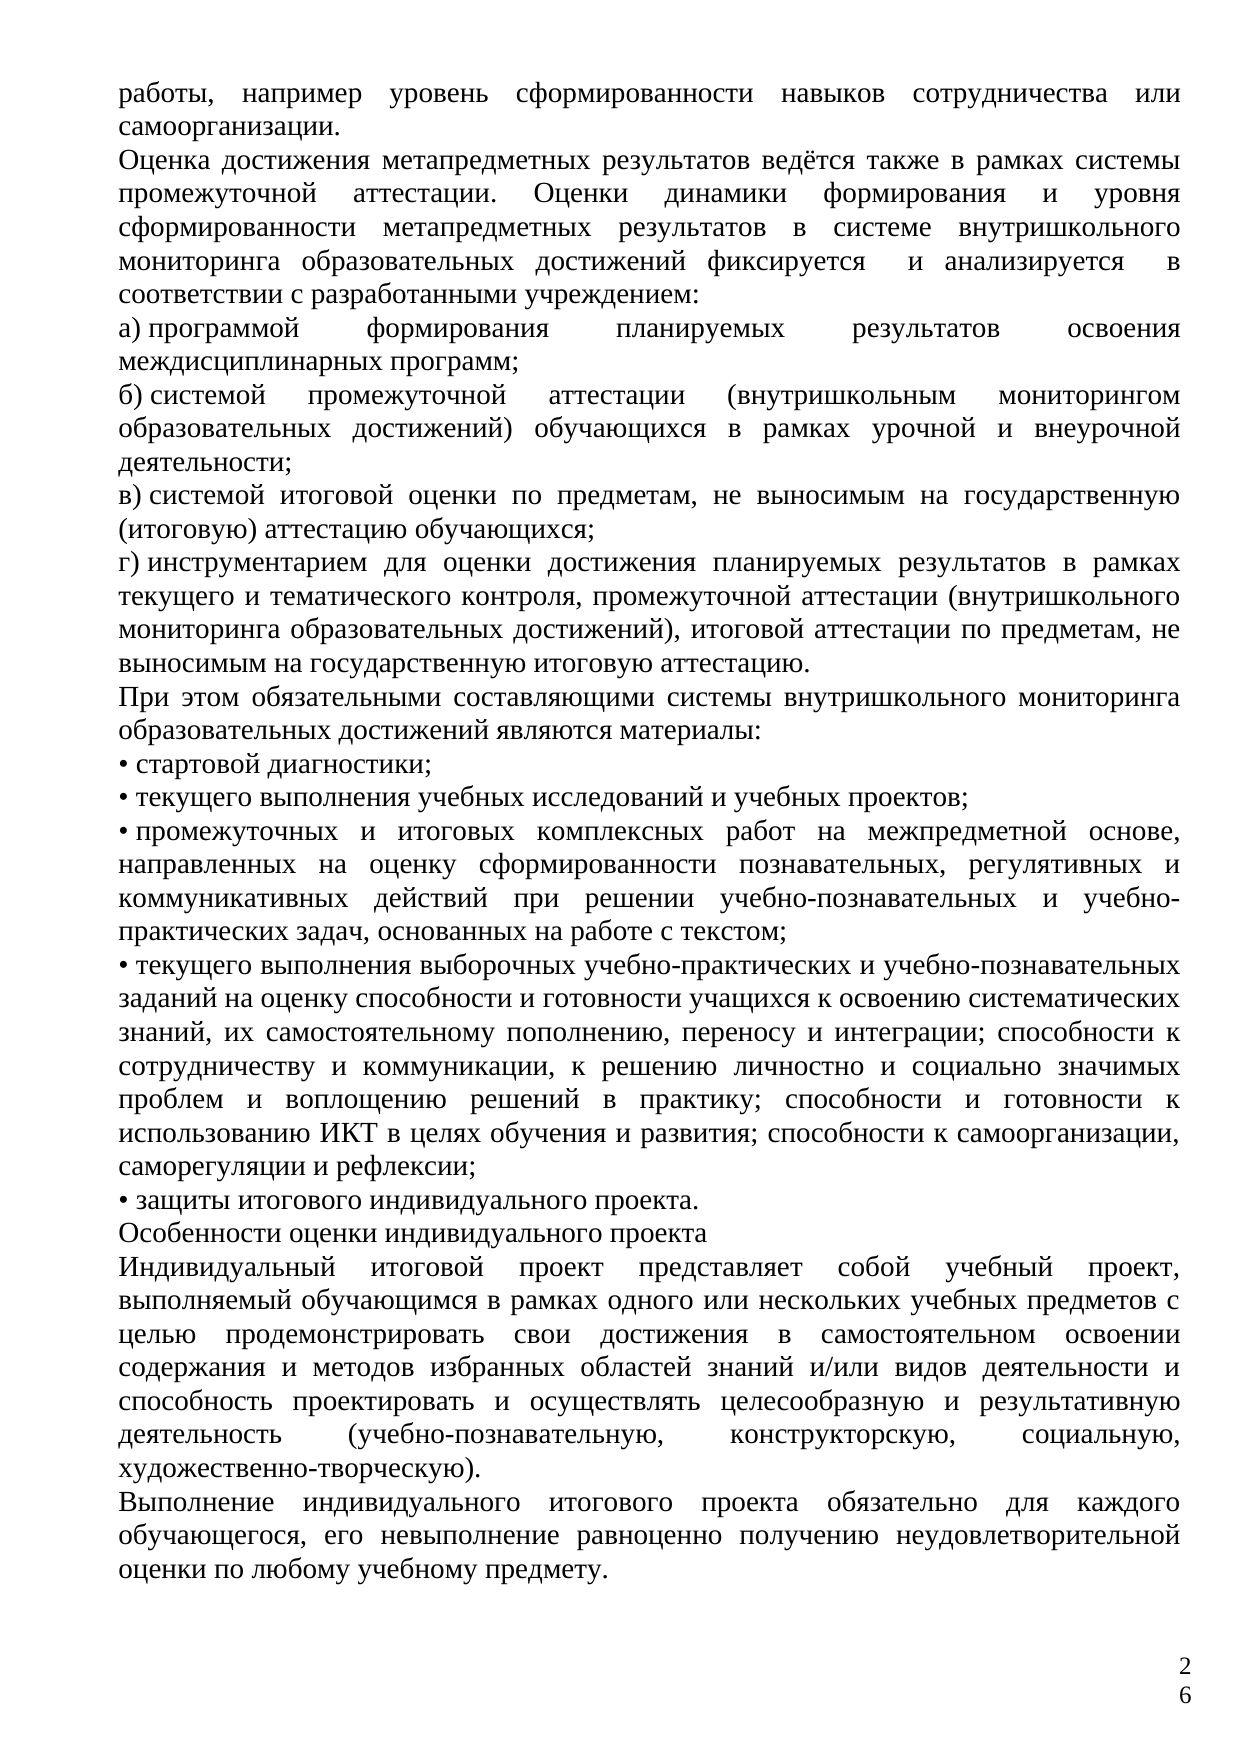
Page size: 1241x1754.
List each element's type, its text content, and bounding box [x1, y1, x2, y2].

text Оценка достижения метапредметных результатов ведётся также в рамках системы промежуточной аттестации. Оценки динамики формирования и уровня сформированности метапредметных результатов в системе внутришкольного мониторинга образовательных достижений фиксируется и анализируется в соответствии с разработанными учреждением: [118, 142, 1181, 310]
text • стартовой диагностики; [118, 746, 1181, 779]
text • текущего выполнения выборочных учебно-практических и учебно-познавательных заданий на оценку способности и готовности учащихся к освоению систематических знаний, их самостоятельному пополнению, переносу и интеграции; способности к сотрудничеству и коммуникации, к решению личностно и социально значимых проблем и воплощению решений в практику; способности и готовности к использованию ИКТ в целях обучения и развития; способности к самоорганизации, саморегуляции и рефлексии; [118, 947, 1181, 1182]
text работы, например уровень сформированности навыков сотрудничества или самоорганизации. [118, 75, 1181, 142]
text Выполнение индивидуального итогового проекта обязательно для каждого обучающегося, его невыполнение равноценно получению неудовлетворительной оценки по любому учебному предмету. [118, 1484, 1181, 1584]
text в) системой итоговой оценки по предметам, не выносимым на государственную (итоговую) аттестацию обучающихся; [118, 477, 1181, 544]
text а) программой формирования планируемых результатов освоения междисциплинарных программ; [118, 310, 1181, 377]
text Индивидуальный итоговой проект представляет собой учебный проект, выполняемый обучающимся в рамках одного или нескольких учебных предметов с целью продемонстрировать свои достижения в самостоятельном освоении содержания и методов избранных областей знаний и/или видов деятельности и способность проектировать и осуществлять целесообразную и результативную деятельность (учебно-познавательную, конструкторскую, социальную, художественно-творческую). [118, 1249, 1181, 1484]
text Особенности оценки индивидуального проекта [118, 1215, 1181, 1249]
text • защиты итогового индивидуального проекта. [118, 1182, 1181, 1215]
text б) системой промежуточной аттестации (внутришкольным мониторингом образовательных достижений) обучающихся в рамках урочной и внеурочной деятельности; [118, 377, 1181, 477]
text г) инструментарием для оценки достижения планируемых результатов в рамках текущего и тематического контроля, промежуточной аттестации (внутришкольного мониторинга образовательных достижений), итоговой аттестации по предметам, не выносимым на государственную итоговую аттестацию. [118, 544, 1181, 679]
text При этом обязательными составляющими системы внутришкольного мониторинга образовательных достижений являются материалы: [118, 679, 1181, 746]
text • промежуточных и итоговых комплексных работ на межпредметной основе, направленных на оценку сформированности познавательных, регулятивных и коммуникативных действий при решении учебно-познавательных и учебно-практических задач, основанных на работе с текстом; [118, 813, 1181, 947]
text • текущего выполнения учебных исследований и учебных проектов; [118, 779, 1181, 813]
